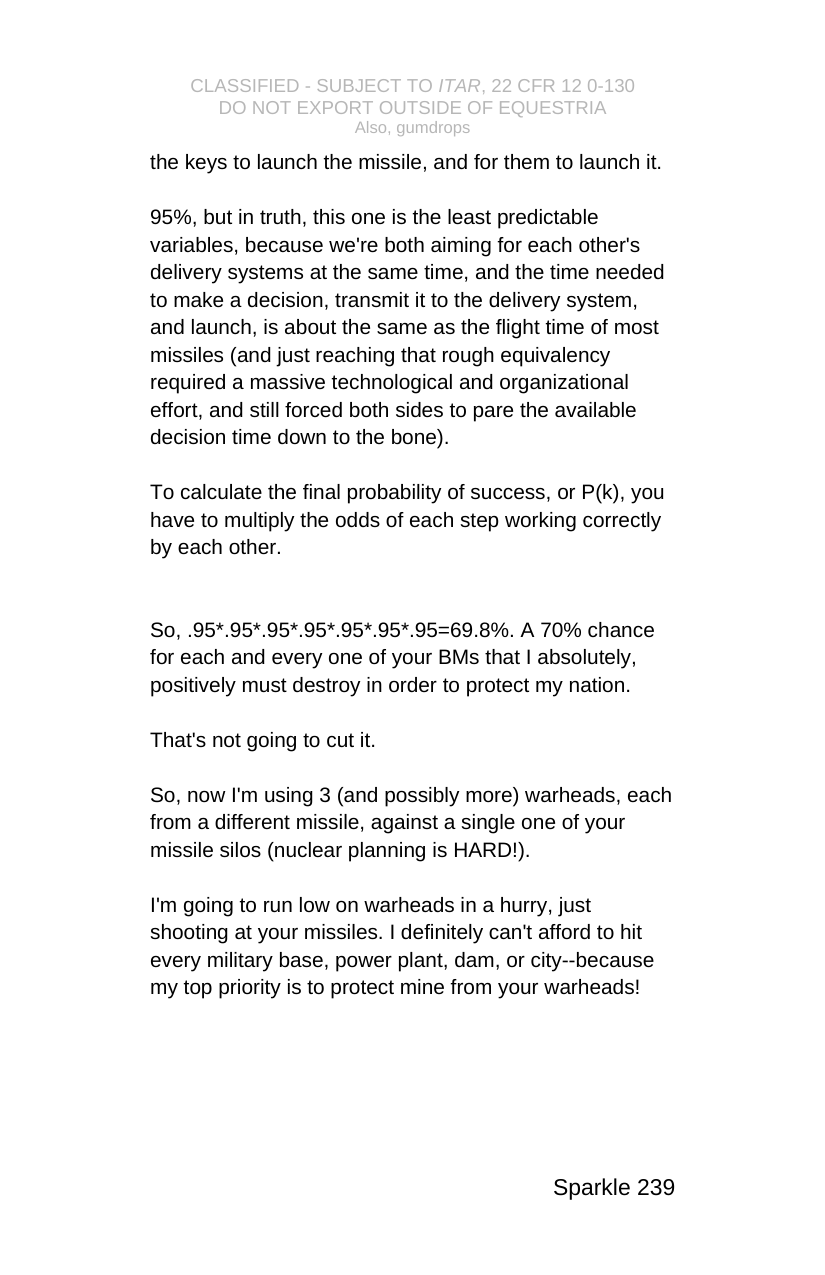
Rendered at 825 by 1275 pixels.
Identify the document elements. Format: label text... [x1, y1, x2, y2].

text So, .95*.95*.95*.95*.95*.95*.95=69.8%. A 70% chance for each and every one of your BMs that I absolutely, positively must destroy in order to protect my nation. [150, 617, 675, 696]
text I'm going to run low on warheads in a hurry, just shooting at your missiles. I definitely can't afford to hit every military base, power plant, dam, or city--because my top priority is to protect mine from your warheads! [150, 892, 675, 1109]
text To calculate the final probability of success, or P(k), you have to multiply the odds of each step working correctly by each other. [150, 480, 675, 614]
text the keys to launch the missile, and for them to launch it. [150, 150, 675, 174]
text That's not going to cut it. So, now I'm using 3 (and possibly more) warheads, each from a different missile, against a single one of your missile silos (nuclear planning is HARD!). [150, 727, 675, 861]
text 95%, but in truth, this one is the least predictable variables, because we're both aiming for each other's delivery systems at the same time, and the time needed to make a decision, transmit it to the delivery system, and launch, is about the same as the flight time of most missiles (and just reaching that rough equivalency required a massive technological and organizational effort, and still forced both sides to pare the available decision time down to the bone). [150, 205, 675, 449]
